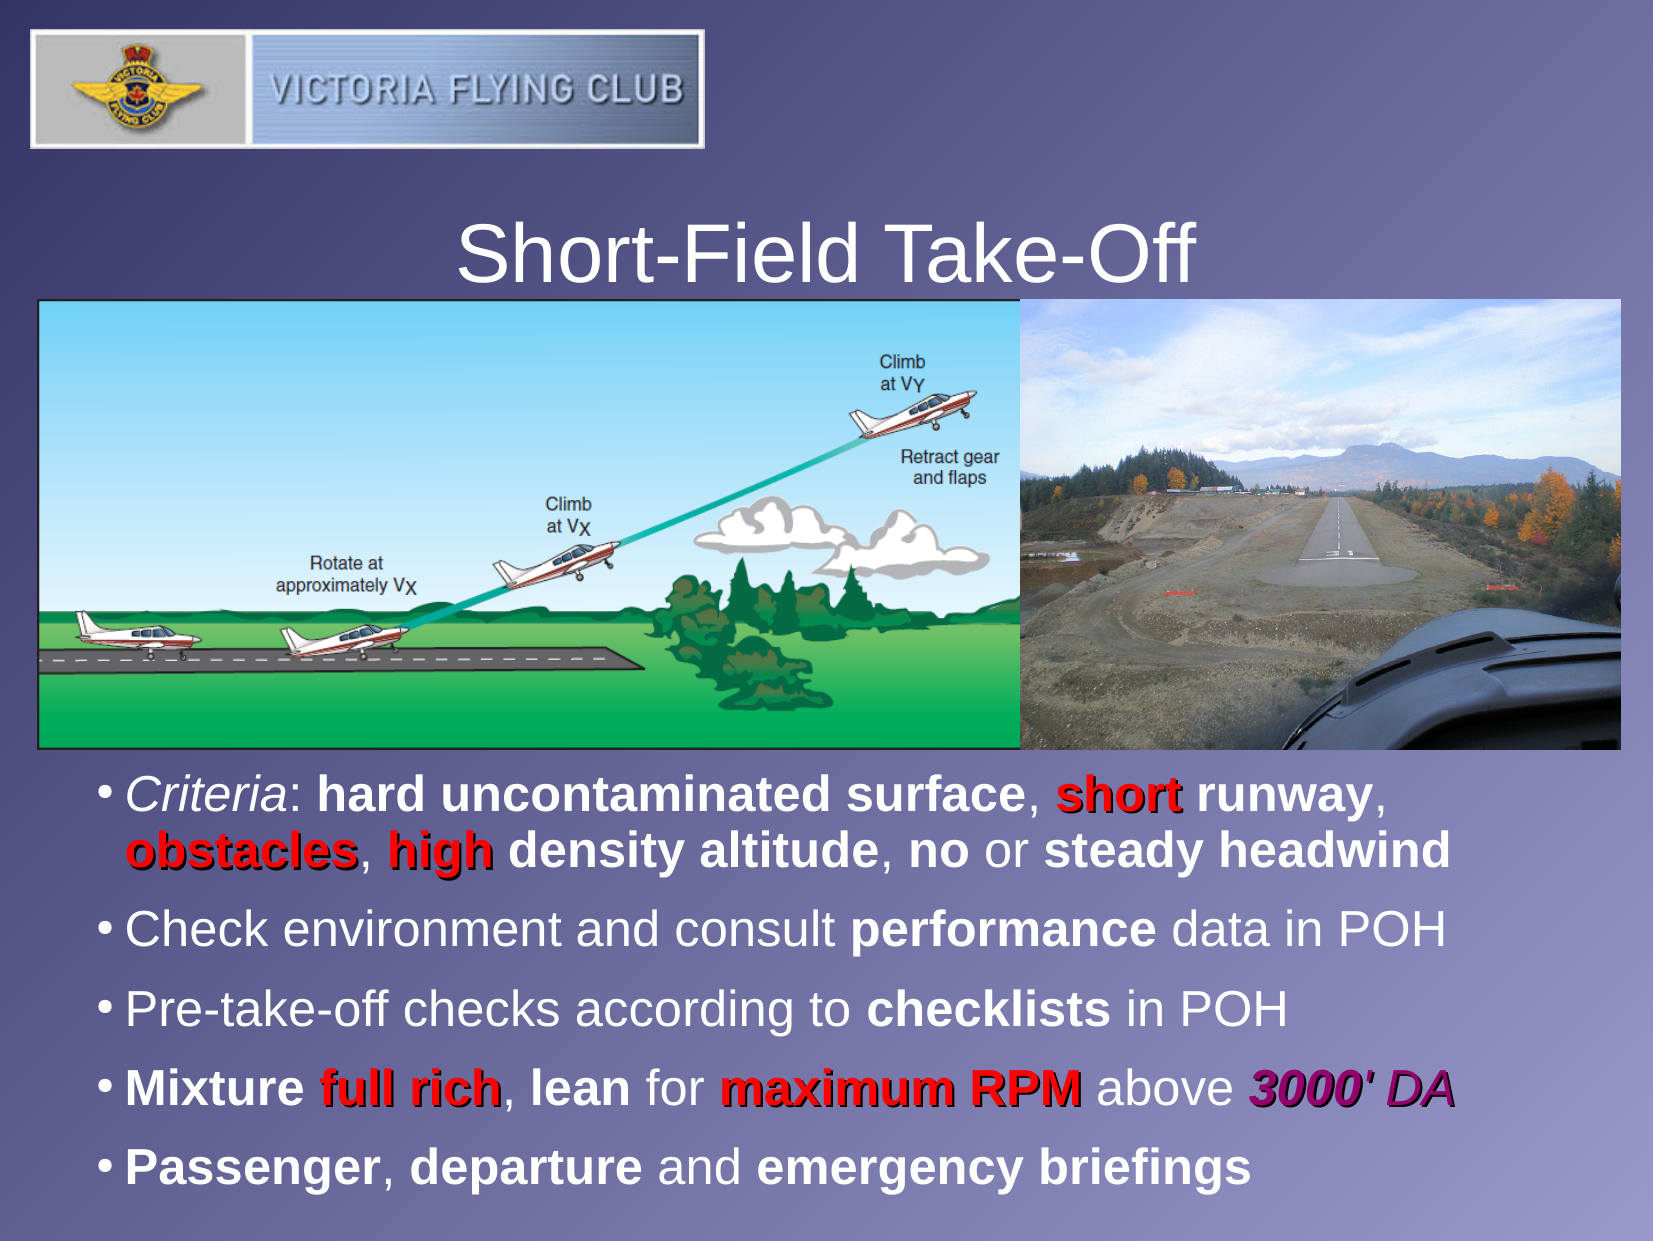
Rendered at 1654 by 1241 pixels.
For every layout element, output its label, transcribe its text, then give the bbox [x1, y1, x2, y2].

title Short-Field Take-Off [82, 150, 1571, 299]
picture [30, 29, 705, 149]
list Criteria: hard uncontaminated surface, short runway, obstacles, high density altitude, no or steady headwind Check environment and consult performance data in POH Pre-take-off checks according to checklists in POH Mixture full rich, lean for maximum RPM above 3000' DA Passenger, departure and emergency briefings [82, 765, 1571, 1201]
picture [37, 299, 1621, 751]
